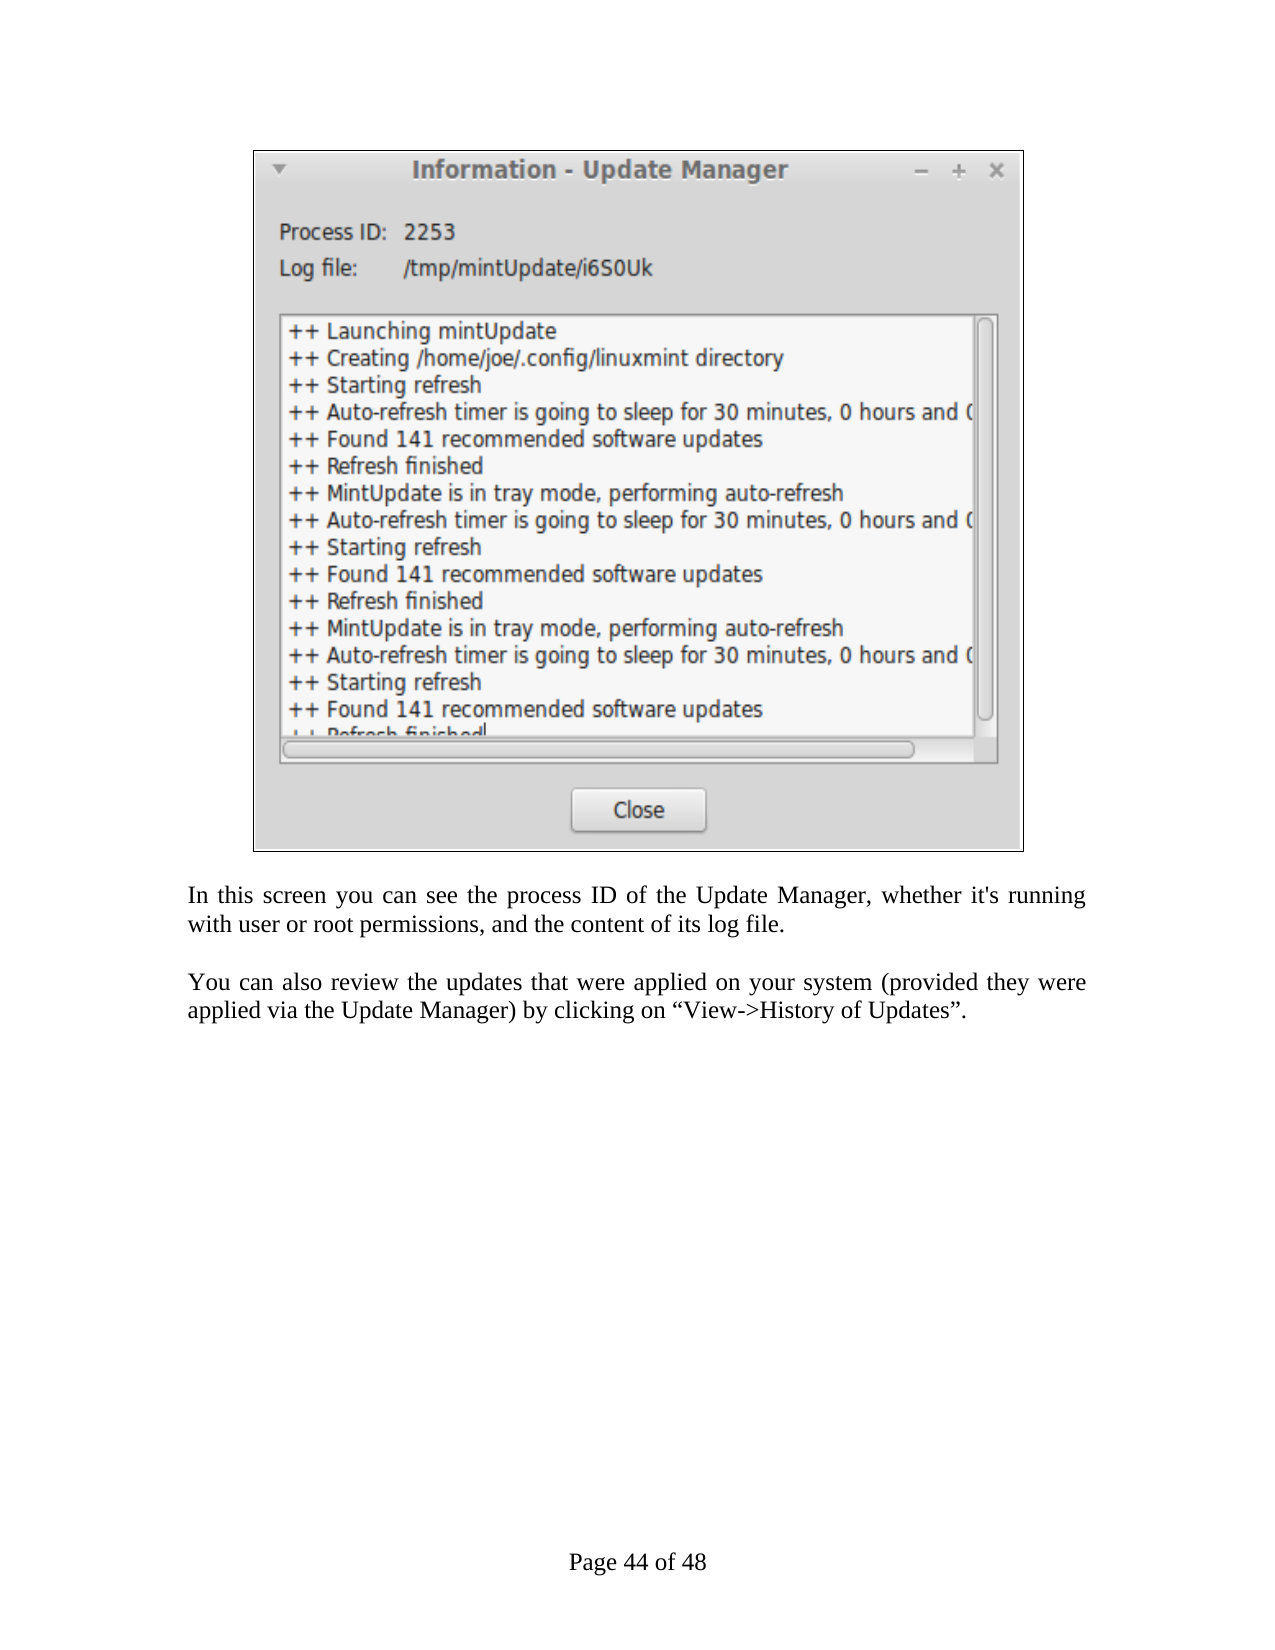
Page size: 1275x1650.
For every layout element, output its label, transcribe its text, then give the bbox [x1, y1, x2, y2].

picture [255, 153, 1020, 849]
text You can also review the updates that were applied on your system (provided they were applied via the Update Manager) by clicking on “View->History of Updates”. [187, 967, 1087, 1024]
text In this screen you can see the process ID of the Update Manager, whether it's running with user or root permissions, and the content of its log file. [187, 880, 1087, 938]
